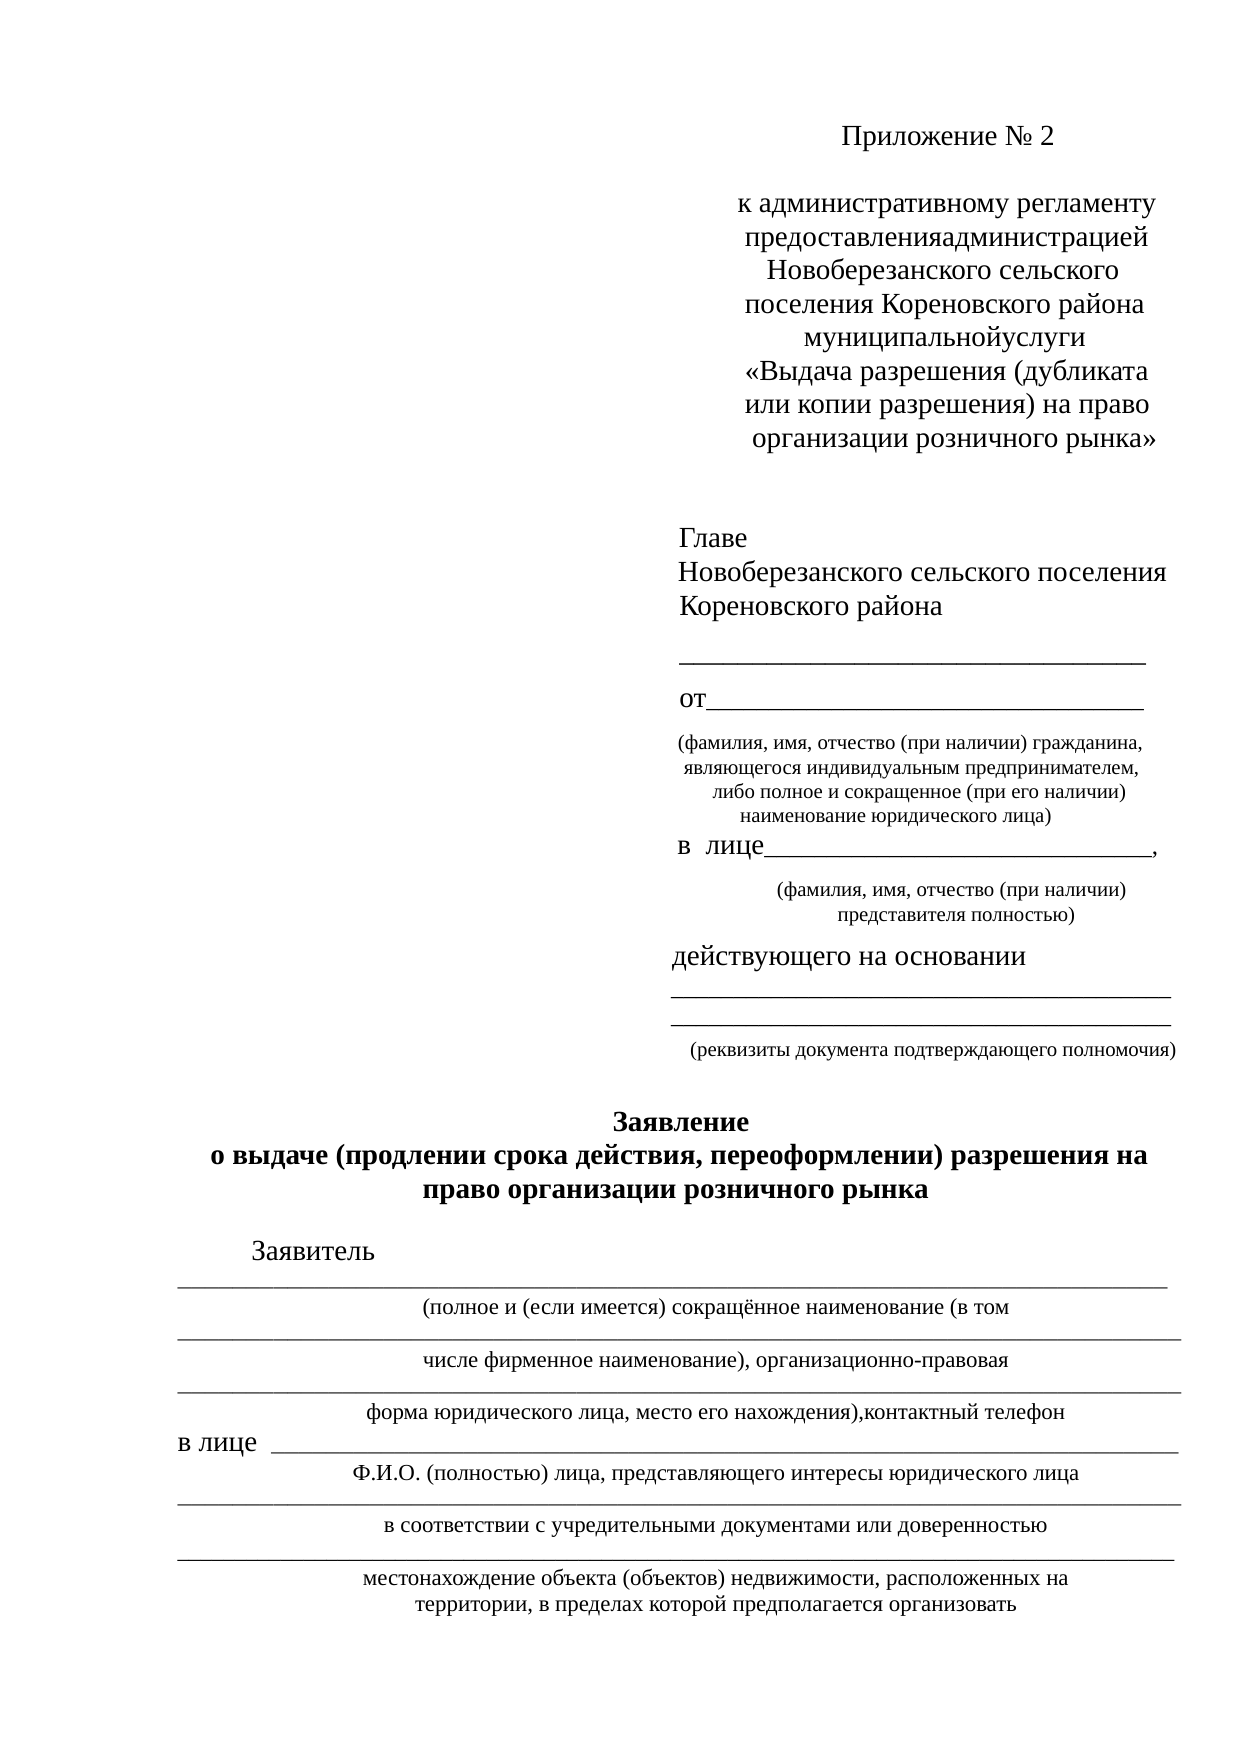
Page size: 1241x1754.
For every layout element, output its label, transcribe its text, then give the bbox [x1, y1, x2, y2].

text _________________________________________________________________________ [177, 1485, 1181, 1504]
text предоставленияадминистрацией [177, 219, 1181, 252]
text [177, 1340, 1181, 1346]
text Кореновского района [591, 588, 1181, 621]
text в лице __________________________________________________________________ [177, 1424, 1181, 1458]
text наименование юридического лица) [177, 803, 1181, 827]
text территории, в пределах которой предполагается организовать [177, 1590, 1181, 1616]
text (фамилия, имя, отчество (при наличии) гражданина, [177, 726, 1181, 754]
text к административному регламенту [177, 185, 1181, 219]
text местонахождение объекта (объектов) недвижимости, расположенных на [177, 1563, 1181, 1590]
text либо полное и сокращенное (при его наличии) [177, 779, 1181, 803]
text действующего на основании [591, 938, 1181, 972]
text Ф.И.О. (полностью) лица, представляющего интересы юридического лица [177, 1458, 1181, 1485]
text Приложение № 2 [177, 118, 1181, 152]
text или копии разрешения) на право [177, 386, 1181, 420]
text Заявитель ________________________________________________________________________ [177, 1233, 1181, 1293]
text (фамилия, имя, отчество (при наличии) представителя полностью) [591, 873, 1181, 926]
text в соответствии с учредительными документами или доверенностью [177, 1511, 1181, 1537]
text муниципальнойуслуги [177, 319, 1181, 353]
text поселения Кореновского района [177, 286, 1181, 319]
text Главе [177, 521, 1181, 554]
text в лице_______________________________, [591, 827, 1181, 860]
text организации розничного рынка» [177, 420, 1181, 453]
text являющегося индивидуальным предпринимателем, [177, 754, 1181, 779]
text от___________________________________ [591, 680, 1181, 713]
text ________________________________________ [591, 1000, 1181, 1029]
text _________________________________________________________________________ [177, 1320, 1181, 1339]
text Новоберезанского сельского поселения [177, 554, 1181, 588]
text Заявление о выдаче (продлении срока действия, переоформлении) разрешения на право организации розничного рынка [177, 1104, 1181, 1204]
text [177, 1393, 1181, 1398]
text (реквизиты документа подтверждающего полномочия) [591, 1029, 1181, 1063]
text числе фирменное наименование), организационно-правовая [177, 1346, 1181, 1372]
text (полное и (если имеется) сокращённое наименование (в том [177, 1293, 1181, 1320]
text «Выдача разрешения (дубликата [177, 353, 1181, 386]
text Новоберезанского сельского [177, 252, 1181, 286]
text ________________________________ [591, 634, 1181, 667]
text ________________________________________ [591, 972, 1181, 1000]
text форма юридического лица, место его нахождения),контактный телефон [177, 1398, 1181, 1424]
text [177, 1505, 1181, 1511]
text _______________________________________________________________________________________ [177, 1537, 1181, 1563]
text _________________________________________________________________________ [177, 1372, 1181, 1392]
